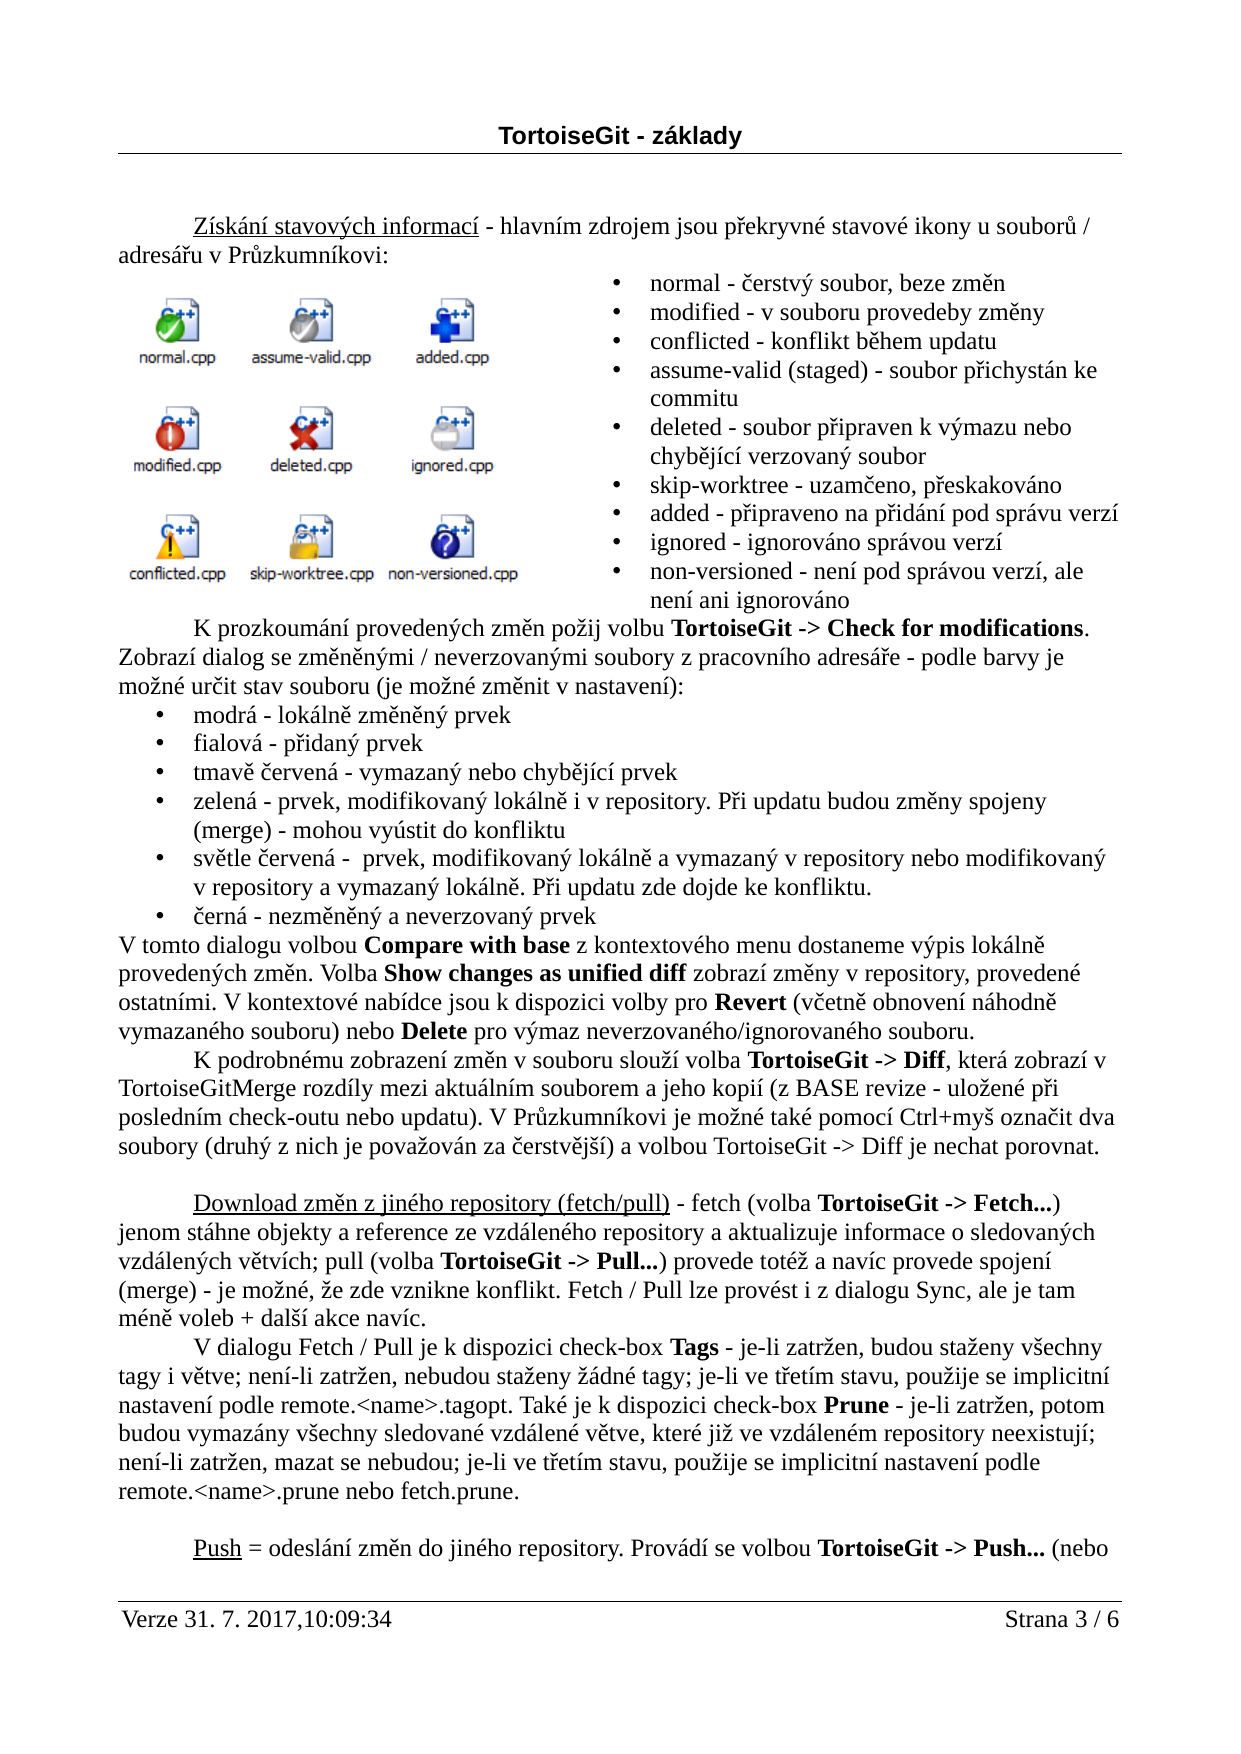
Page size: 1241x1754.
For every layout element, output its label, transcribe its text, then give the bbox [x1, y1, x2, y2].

text K prozkoumání provedených změn požij volbu TortoiseGit -> Check for modifications. Zobrazí dialog se změněnými / neverzovanými soubory z pracovního adresáře - podle barvy je možné určit stav souboru (je možné změnit v nastavení): [118, 613, 1122, 700]
list zelená - prvek, modifikovaný lokálně i v repository. Při updatu budou změny spojeny (merge) - mohou vyústit do konfliktu [156, 786, 1122, 843]
list normal - čerstvý soubor, beze změn [156, 268, 1122, 297]
list skip-worktree - uzamčeno, přeskakováno [575, 470, 1122, 498]
picture [123, 294, 575, 591]
list ignored - ignorováno správou verzí [575, 527, 1122, 556]
text K podrobnému zobrazení změn v souboru slouží volba TortoiseGit -> Diff, která zobrazí v TortoiseGitMerge rozdíly mezi aktuálním souborem a jeho kopií (z BASE revize - uložené při posledním check-outu nebo updatu). V Průzkumníkovi je možné také pomocí Ctrl+myš označit dva soubory (druhý z nich je považován za čerstvější) a volbou TortoiseGit -> Diff je nechat porovnat. [118, 1045, 1122, 1160]
list deleted - soubor připraven k výmazu nebo chybějící verzovaný soubor [575, 412, 1122, 470]
text V dialogu Fetch / Pull je k dispozici check-box Tags - je-li zatržen, budou staženy všechny tagy i větve; není-li zatržen, nebudou staženy žádné tagy; je-li ve třetím stavu, použije se implicitní nastavení podle remote.<name>.tagopt. Také je k dispozici check-box Prune - je-li zatržen, potom budou vymazány všechny sledované vzdálené větve, které již ve vzdáleném repository neexistují; není-li zatržen, mazat se nebudou; je-li ve třetím stavu, použije se implicitní nastavení podle remote.<name>.prune nebo fetch.prune. [118, 1332, 1122, 1505]
text Push = odeslání změn do jiného repository. Provádí se volbou TortoiseGit -> Push... (nebo [118, 1533, 1122, 1562]
list added - připraveno na přidání pod správu verzí [575, 498, 1122, 527]
text V tomto dialogu volbou Compare with base z kontextového menu dostaneme výpis lokálně provedených změn. Volba Show changes as unified diff zobrazí změny v repository, provedené ostatními. V kontextové nabídce jsou k dispozici volby pro Revert (včetně obnovení náhodně vymazaného souboru) nebo Delete pro výmaz neverzovaného/ignorovaného souboru. [118, 930, 1122, 1045]
list tmavě červená - vymazaný nebo chybějící prvek [156, 757, 1122, 786]
list modified - v souboru provedeby změny [575, 297, 1122, 326]
list non-versioned - není pod správou verzí, ale není ani ignorováno [156, 556, 1122, 613]
list fialová - přidaný prvek [156, 728, 1122, 757]
list conflicted - konflikt během updatu [575, 326, 1122, 355]
text Získání stavových informací - hlavním zdrojem jsou překryvné stavové ikony u souborů / adresářu v Průzkumníkovi: [118, 211, 1122, 268]
list modrá - lokálně změněný prvek [156, 700, 1122, 728]
text Download změn z jiného repository (fetch/pull) - fetch (volba TortoiseGit -> Fetch...) jenom stáhne objekty a reference ze vzdáleného repository a aktualizuje informace o sledovaných vzdálených větvích; pull (volba TortoiseGit -> Pull...) provede totéž a navíc provede spojení (merge) - je možné, že zde vznikne konflikt. Fetch / Pull lze provést i z dialogu Sync, ale je tam méně voleb + další akce navíc. [118, 1188, 1122, 1332]
list černá - nezměněný a neverzovaný prvek [156, 901, 1122, 930]
list světle červená - prvek, modifikovaný lokálně a vymazaný v repository nebo modifikovaný v repository a vymazaný lokálně. Při updatu zde dojde ke konfliktu. [156, 843, 1122, 901]
list assume-valid (staged) - soubor přichystán ke commitu [575, 355, 1122, 412]
